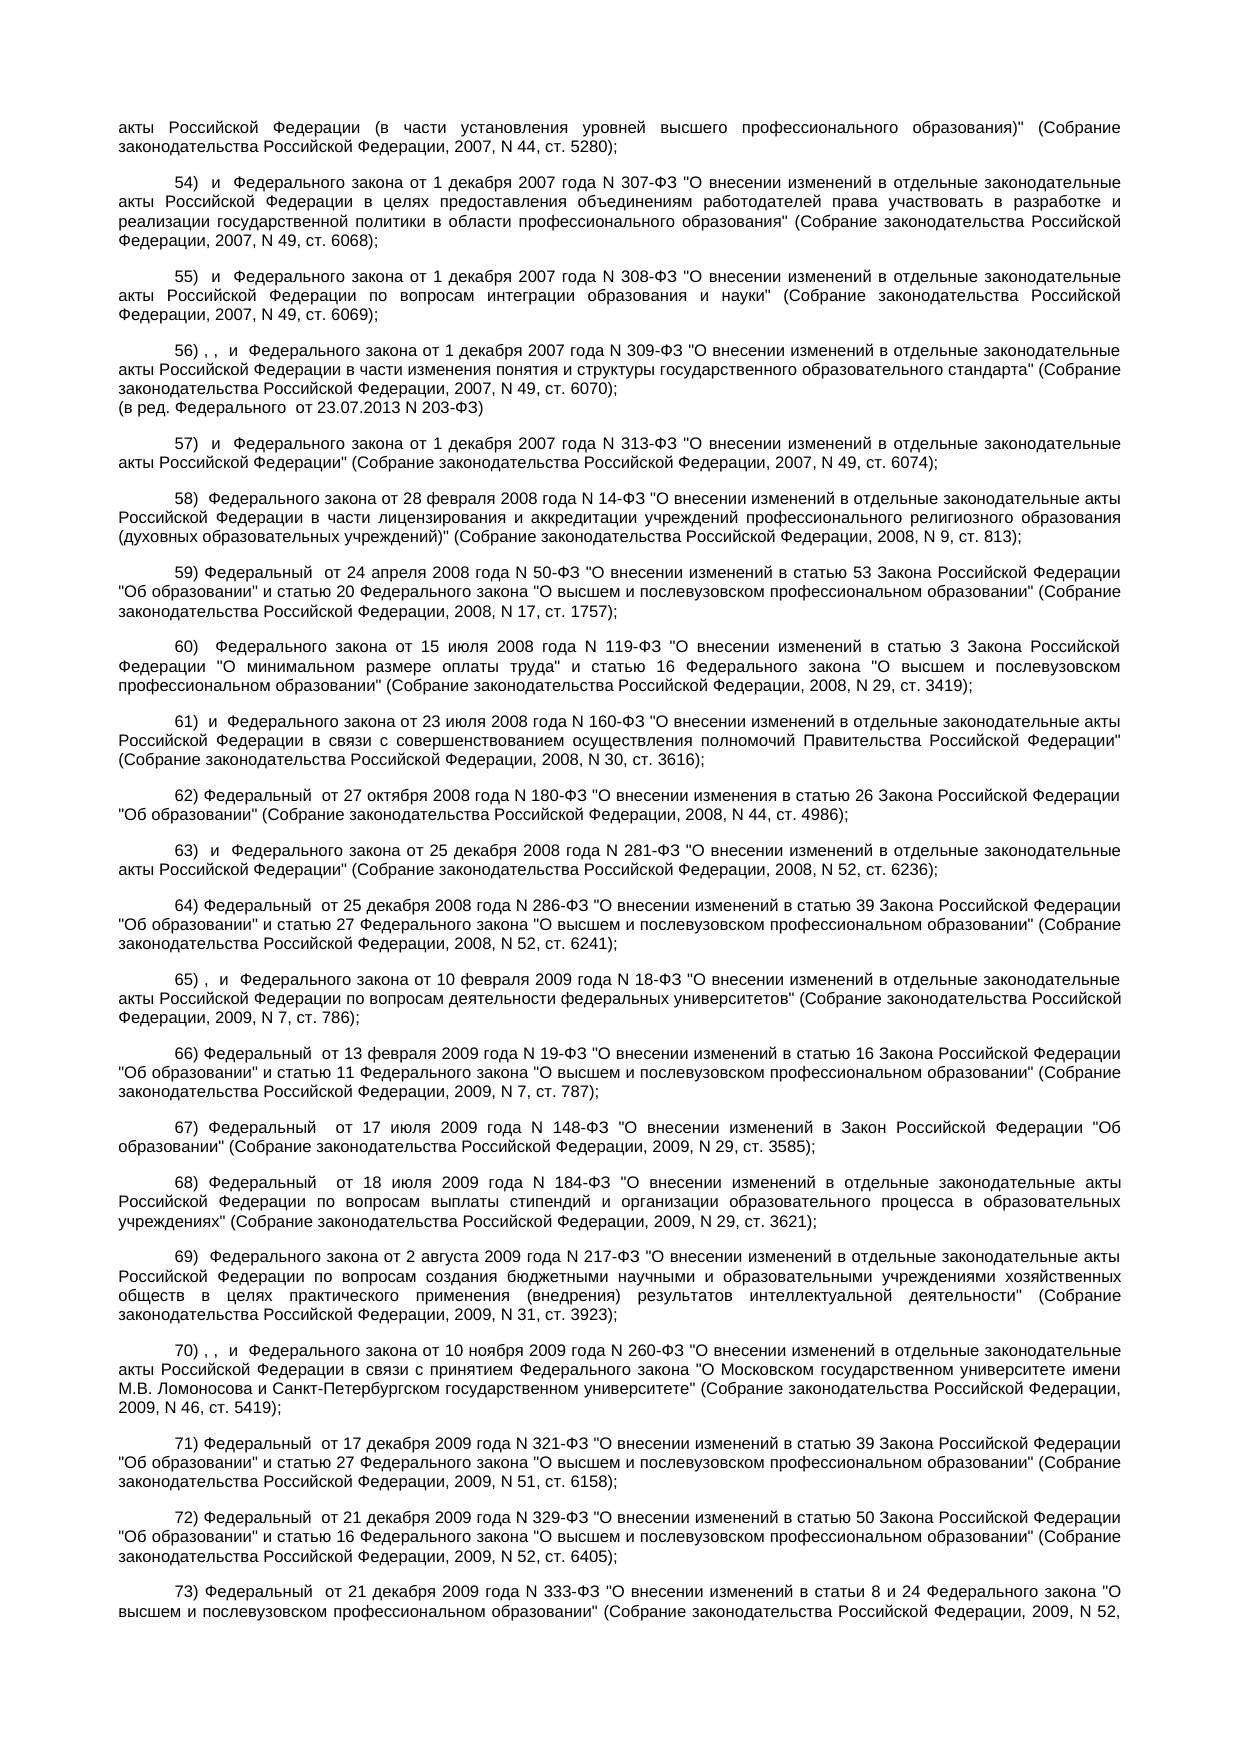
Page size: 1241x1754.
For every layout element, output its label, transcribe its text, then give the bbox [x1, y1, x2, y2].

text 59) Федеральный от 24 апреля 2008 года N 50-ФЗ "О внесении изменений в статью 53 Закона Российской Федерации "Об образовании" и статью 20 Федерального закона "О высшем и послевузовском профессиональном образовании" (Собрание законодательства Российской Федерации, 2008, N 17, ст. 1757); [118, 563, 1122, 621]
text 57) и Федерального закона от 1 декабря 2007 года N 313-ФЗ "О внесении изменений в отдельные законодательные акты Российской Федерации" (Собрание законодательства Российской Федерации, 2007, N 49, ст. 6074); [118, 434, 1122, 472]
text 69) Федерального закона от 2 августа 2009 года N 217-ФЗ "О внесении изменений в отдельные законодательные акты Российской Федерации по вопросам создания бюджетными научными и образовательными учреждениями хозяйственных обществ в целях практического применения (внедрения) результатов интеллектуальной деятельности" (Собрание законодательства Российской Федерации, 2009, N 31, ст. 3923); [118, 1247, 1122, 1324]
text 72) Федеральный от 21 декабря 2009 года N 329-ФЗ "О внесении изменений в статью 50 Закона Российской Федерации "Об образовании" и статью 16 Федерального закона "О высшем и послевузовском профессиональном образовании" (Собрание законодательства Российской Федерации, 2009, N 52, ст. 6405); [118, 1508, 1122, 1566]
text 64) Федеральный от 25 декабря 2008 года N 286-ФЗ "О внесении изменений в статью 39 Закона Российской Федерации "Об образовании" и статью 27 Федерального закона "О высшем и послевузовском профессиональном образовании" (Собрание законодательства Российской Федерации, 2008, N 52, ст. 6241); [118, 896, 1122, 953]
text 66) Федеральный от 13 февраля 2009 года N 19-ФЗ "О внесении изменений в статью 16 Закона Российской Федерации "Об образовании" и статью 11 Федерального закона "О высшем и послевузовском профессиональном образовании" (Собрание законодательства Российской Федерации, 2009, N 7, ст. 787); [118, 1044, 1122, 1101]
text 70) , , и Федерального закона от 10 ноября 2009 года N 260-ФЗ "О внесении изменений в отдельные законодательные акты Российской Федерации в связи с принятием Федерального закона "О Московском государственном университете имени М.В. Ломоносова и Санкт-Петербургском государственном университете" (Собрание законодательства Российской Федерации, 2009, N 46, ст. 5419); [118, 1341, 1122, 1417]
text 68) Федеральный от 18 июля 2009 года N 184-ФЗ "О внесении изменений в отдельные законодательные акты Российской Федерации по вопросам выплаты стипендий и организации образовательного процесса в образовательных учреждениях" (Собрание законодательства Российской Федерации, 2009, N 29, ст. 3621); [118, 1173, 1122, 1231]
text 65) , и Федерального закона от 10 февраля 2009 года N 18-ФЗ "О внесении изменений в отдельные законодательные акты Российской Федерации по вопросам деятельности федеральных университетов" (Собрание законодательства Российской Федерации, 2009, N 7, ст. 786); [118, 970, 1122, 1027]
text 55) и Федерального закона от 1 декабря 2007 года N 308-ФЗ "О внесении изменений в отдельные законодательные акты Российской Федерации по вопросам интеграции образования и науки" (Собрание законодательства Российской Федерации, 2007, N 49, ст. 6069); [118, 266, 1122, 324]
text акты Российской Федерации (в части установления уровней высшего профессионального образования)" (Собрание законодательства Российской Федерации, 2007, N 44, ст. 5280); [118, 118, 1122, 156]
text 71) Федеральный от 17 декабря 2009 года N 321-ФЗ "О внесении изменений в статью 39 Закона Российской Федерации "Об образовании" и статью 27 Федерального закона "О высшем и послевузовском профессиональном образовании" (Собрание законодательства Российской Федерации, 2009, N 51, ст. 6158); [118, 1434, 1122, 1491]
text 56) , , и Федерального закона от 1 декабря 2007 года N 309-ФЗ "О внесении изменений в отдельные законодательные акты Российской Федерации в части изменения понятия и структуры государственного образовательного стандарта" (Собрание законодательства Российской Федерации, 2007, N 49, ст. 6070); [118, 341, 1122, 398]
text 62) Федеральный от 27 октября 2008 года N 180-ФЗ "О внесении изменения в статью 26 Закона Российской Федерации "Об образовании" (Собрание законодательства Российской Федерации, 2008, N 44, ст. 4986); [118, 786, 1122, 824]
text 60) Федерального закона от 15 июля 2008 года N 119-ФЗ "О внесении изменений в статью 3 Закона Российской Федерации "О минимальном размере оплаты труда" и статью 16 Федерального закона "О высшем и послевузовском профессиональном образовании" (Собрание законодательства Российской Федерации, 2008, N 29, ст. 3419); [118, 637, 1122, 695]
text (в ред. Федерального от 23.07.2013 N 203-ФЗ) [118, 398, 1122, 417]
text 67) Федеральный от 17 июля 2009 года N 148-ФЗ "О внесении изменений в Закон Российской Федерации "Об образовании" (Собрание законодательства Российской Федерации, 2009, N 29, ст. 3585); [118, 1118, 1122, 1156]
text 63) и Федерального закона от 25 декабря 2008 года N 281-ФЗ "О внесении изменений в отдельные законодательные акты Российской Федерации" (Собрание законодательства Российской Федерации, 2008, N 52, ст. 6236); [118, 841, 1122, 879]
text 58) Федерального закона от 28 февраля 2008 года N 14-ФЗ "О внесении изменений в отдельные законодательные акты Российской Федерации в части лицензирования и аккредитации учреждений профессионального религиозного образования (духовных образовательных учреждений)" (Собрание законодательства Российской Федерации, 2008, N 9, ст. 813); [118, 489, 1122, 546]
text 73) Федеральный от 21 декабря 2009 года N 333-ФЗ "О внесении изменений в статьи 8 и 24 Федерального закона "О высшем и послевузовском профессиональном образовании" (Собрание законодательства Российской Федерации, 2009, N 52, [118, 1582, 1122, 1621]
text 61) и Федерального закона от 23 июля 2008 года N 160-ФЗ "О внесении изменений в отдельные законодательные акты Российской Федерации в связи с совершенствованием осуществления полномочий Правительства Российской Федерации" (Собрание законодательства Российской Федерации, 2008, N 30, ст. 3616); [118, 711, 1122, 769]
text 54) и Федерального закона от 1 декабря 2007 года N 307-ФЗ "О внесении изменений в отдельные законодательные акты Российской Федерации в целях предоставления объединениям работодателей права участвовать в разработке и реализации государственной политики в области профессионального образования" (Собрание законодательства Российской Федерации, 2007, N 49, ст. 6068); [118, 173, 1122, 250]
